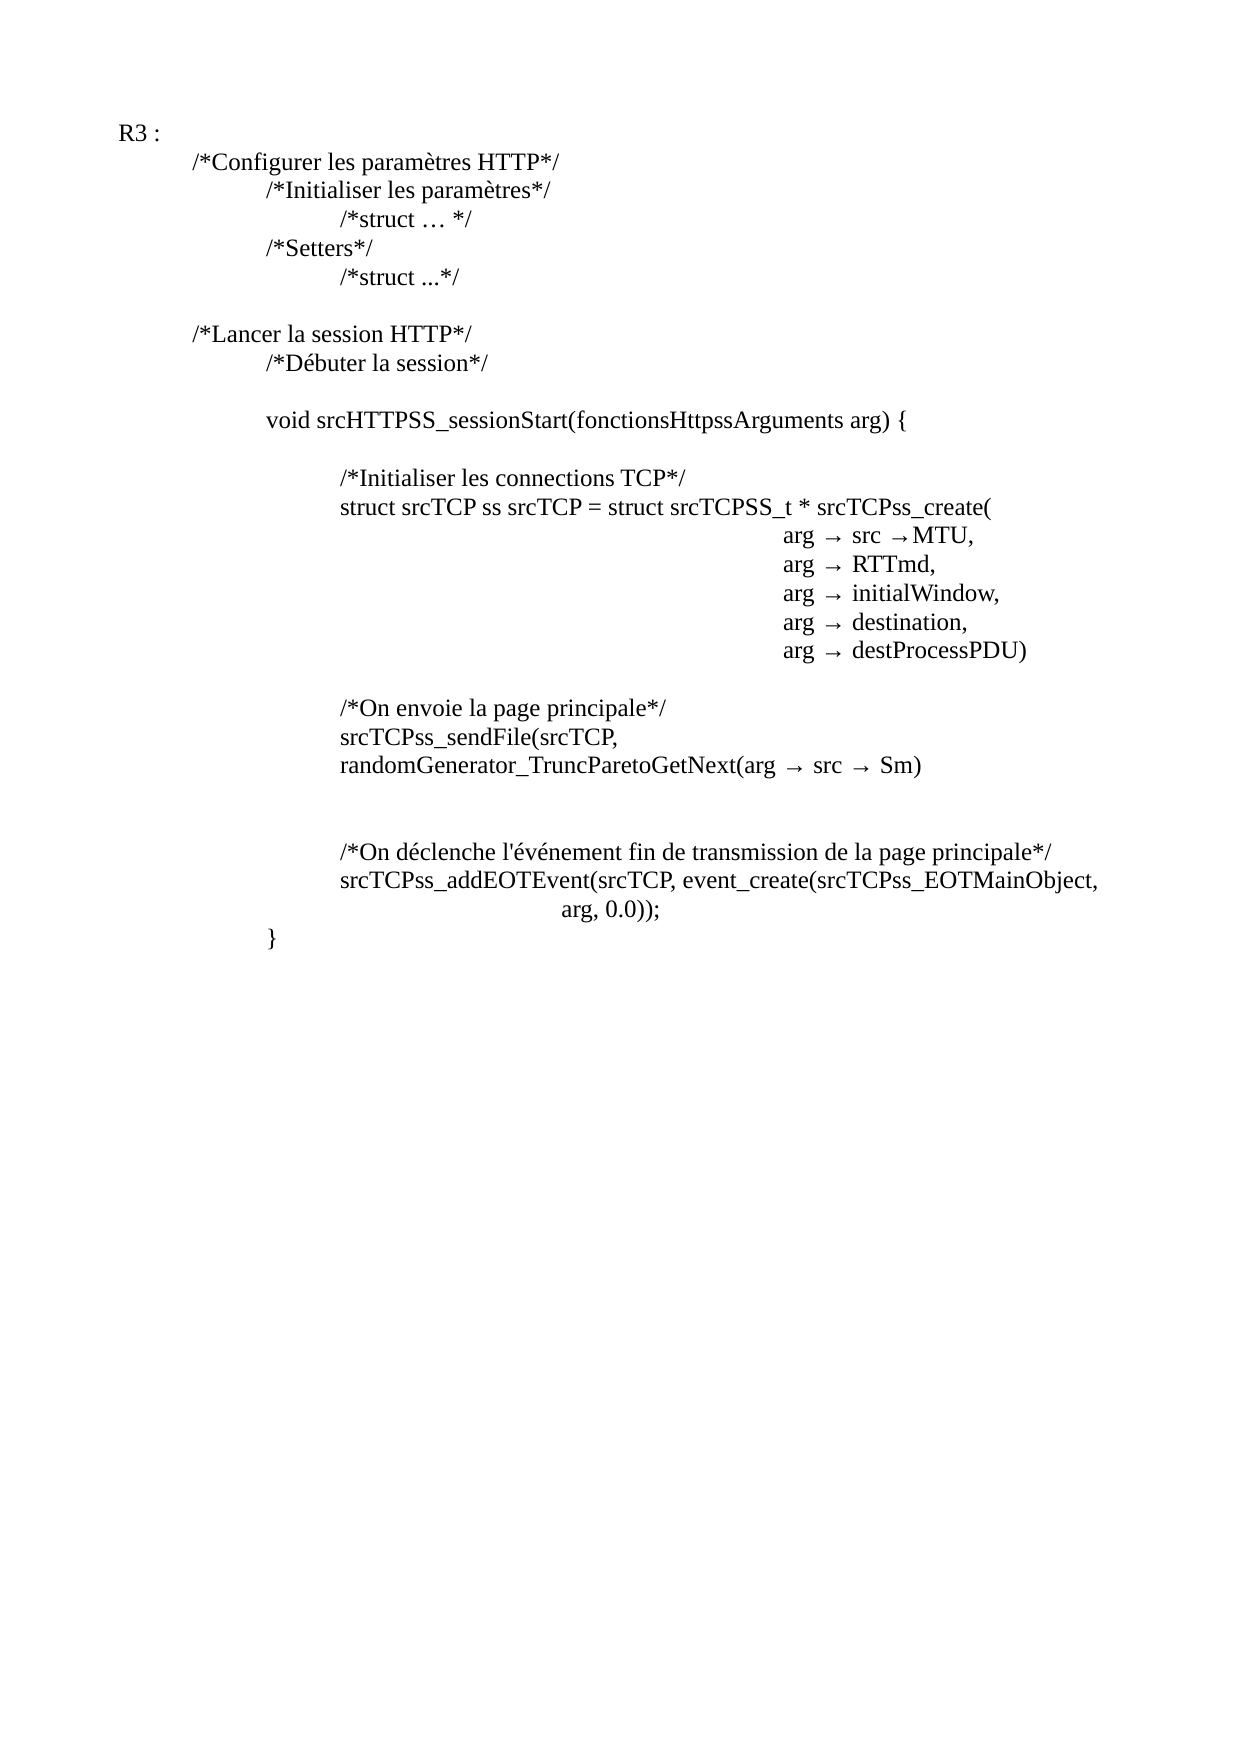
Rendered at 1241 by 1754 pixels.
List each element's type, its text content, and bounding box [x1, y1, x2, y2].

text R3 : [118, 118, 1122, 147]
text /*Configurer les paramètres HTTP*/ [118, 147, 1122, 176]
text /*Lancer la session HTTP*/ [118, 319, 1122, 348]
text arg → RTTmd, [118, 549, 1122, 578]
text /*Initialiser les paramètres*/ [118, 176, 1122, 204]
text /*On envoie la page principale*/ [118, 693, 1122, 722]
text /*Setters*/ [118, 233, 1122, 262]
text arg → src →MTU, [118, 521, 1122, 549]
text arg → initialWindow, [118, 578, 1122, 607]
text arg → destProcessPDU) [118, 636, 1122, 664]
text } [118, 923, 1122, 952]
text void srcHTTPSS_sessionStart(fonctionsHttpssArguments arg) { [118, 406, 1122, 434]
text /*On déclenche l'événement fin de transmission de la page principale*/ [118, 837, 1122, 866]
text /*struct ...*/ [118, 262, 1122, 291]
text struct srcTCP ss srcTCP = struct srcTCPSS_t * srcTCPss_create( [118, 492, 1122, 521]
text /*struct … */ [118, 204, 1122, 233]
text arg → destination, [118, 607, 1122, 636]
text /*Débuter la session*/ [118, 348, 1122, 377]
text srcTCPss_addEOTEvent(srcTCP, event_create(srcTCPss_EOTMainObject, arg, 0.0)); [118, 866, 1122, 923]
text srcTCPss_sendFile(srcTCP, randomGenerator_TruncParetoGetNext(arg → src → Sm) [118, 722, 1122, 779]
text /*Initialiser les connections TCP*/ [118, 463, 1122, 492]
